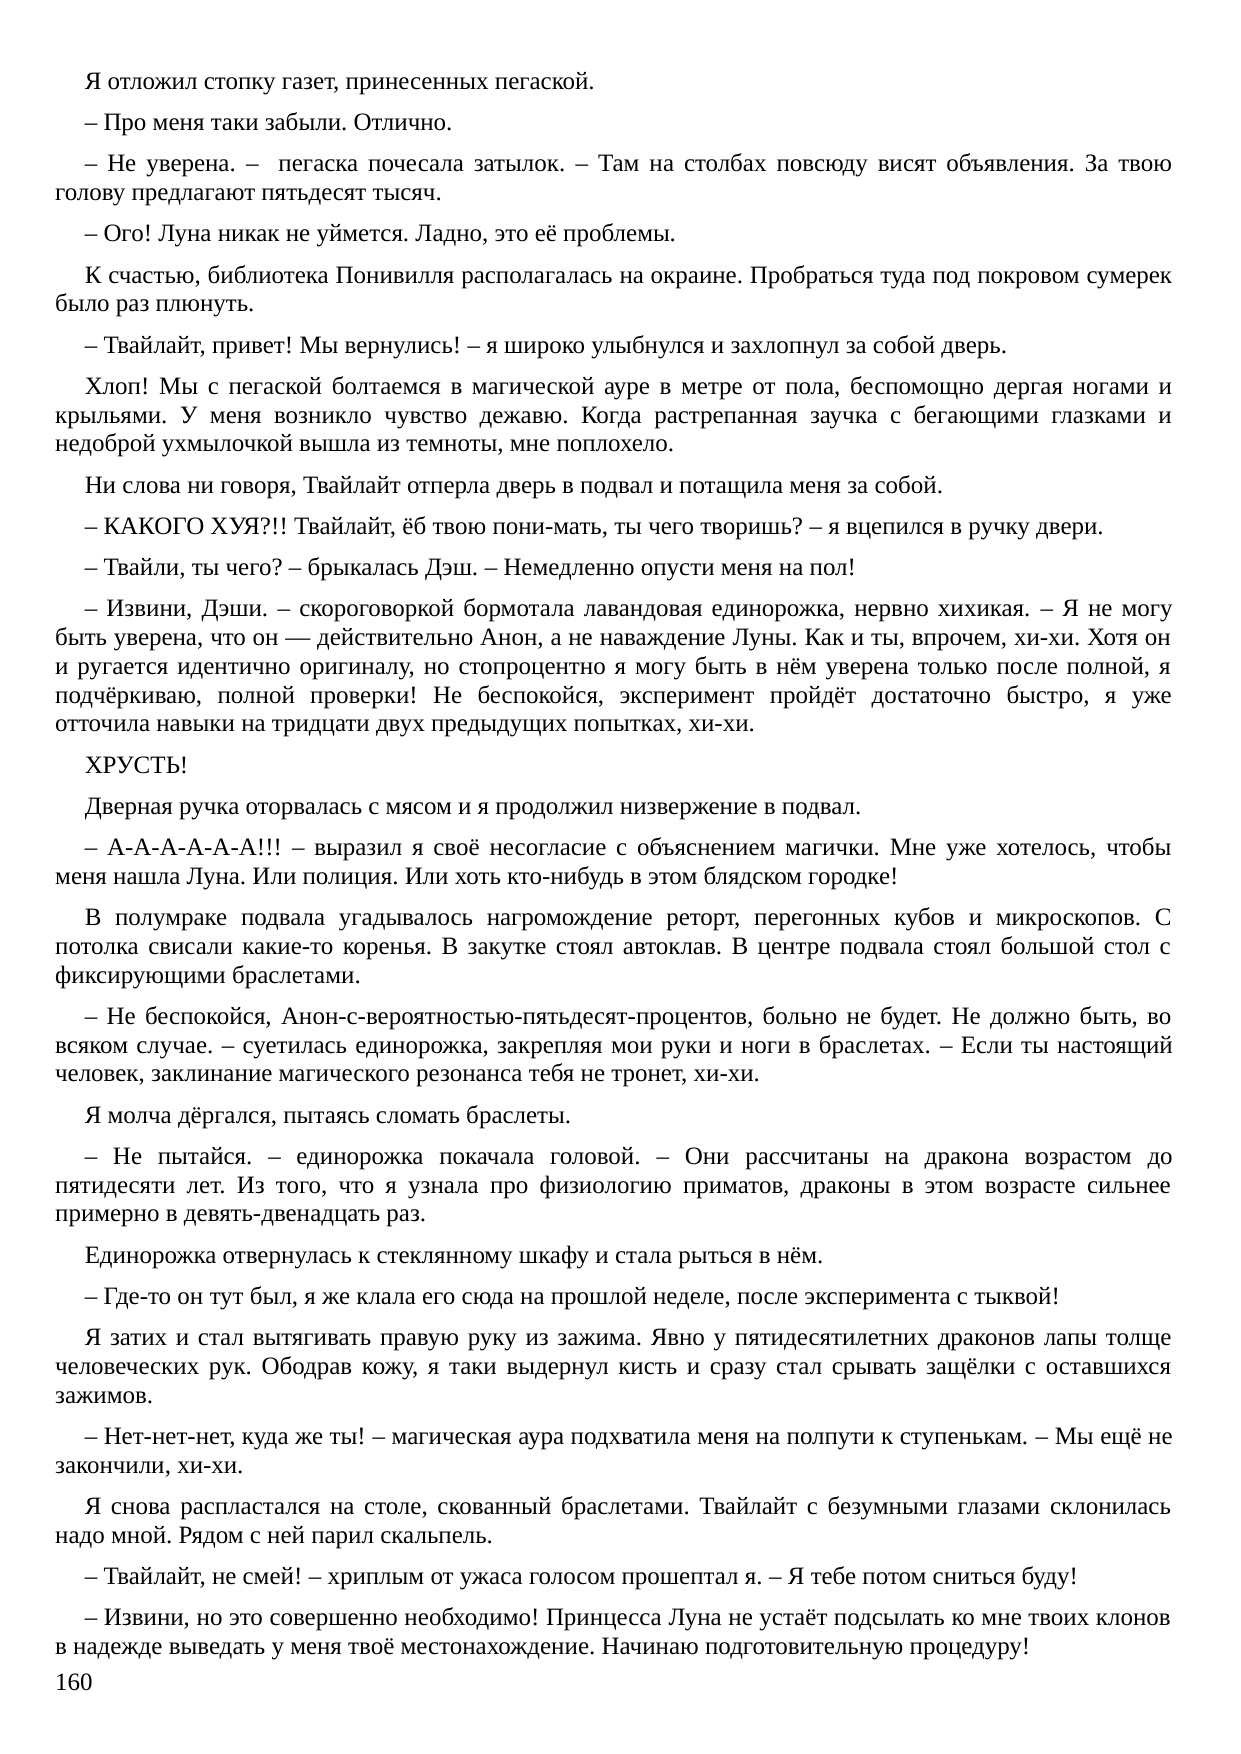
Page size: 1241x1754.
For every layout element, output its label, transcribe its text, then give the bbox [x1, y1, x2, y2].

text – Про меня таки забыли. Отлично. [55, 107, 1173, 136]
text – Извини, но это совершенно необходимо! Принцесса Луна не устаёт подсылать ко мне твоих клонов в надежде выведать у меня твоё местонахождение. Начинаю подготовительную процедуру! [55, 1602, 1173, 1660]
text – Не уверена. – пегаска почесала затылок. – Там на столбах повсюду висят объявления. За твою голову предлагают пятьдесят тысяч. [55, 148, 1173, 206]
text В полумраке подвала угадывалось нагромождение реторт, перегонных кубов и микроскопов. С потолка свисали какие-то коренья. В закутке стоял автоклав. В центре подвала стоял большой стол с фиксирующими браслетами. [55, 902, 1173, 988]
text Дверная ручка оторвалась с мясом и я продолжил низвержение в подвал. [55, 791, 1173, 820]
text – Твайли, ты чего? – брыкалась Дэш. – Немедленно опусти меня на пол! [55, 552, 1173, 581]
text – Твайлайт, привет! Мы вернулись! – я широко улыбнулся и захлопнул за собой дверь. [55, 330, 1173, 358]
text Хлоп! Мы с пегаской болтаемся в магической ауре в метре от пола, беспомощно дергая ногами и крыльями. У меня возникло чувство дежавю. Когда растрепанная заучка с бегающими глазками и недоброй ухмылочкой вышла из темноты, мне поплохело. [55, 371, 1173, 457]
text Я снова распластался на столе, скованный браслетами. Твайлайт с безумными глазами склонилась надо мной. Рядом с ней парил скальпель. [55, 1491, 1173, 1548]
text Я молча дёргался, пытаясь сломать браслеты. [55, 1100, 1173, 1128]
text – Ого! Луна никак не уймется. Ладно, это её проблемы. [55, 218, 1173, 247]
text – Нет-нет-нет, куда же ты! – магическая аура подхватила меня на полпути к ступенькам. – Мы ещё не закончили, хи-хи. [55, 1421, 1173, 1478]
text ХРУСТЬ! [55, 750, 1173, 778]
text К счастью, библиотека Понивилля располагалась на окраине. Пробраться туда под покровом сумерек было раз плюнуть. [55, 260, 1173, 317]
text – Где-то он тут был, я же клала его сюда на прошлой неделе, после эксперимента с тыквой! [55, 1281, 1173, 1310]
text – А-А-А-А-А-А!!! – выразил я своё несогласие с объяснением магички. Мне уже хотелось, чтобы меня нашла Луна. Или полиция. Или хоть кто-нибудь в этом блядском городке! [55, 832, 1173, 890]
text – КАКОГО ХУЯ?!! Твайлайт, ёб твою пони-мать, ты чего творишь? – я вцепился в ручку двери. [55, 511, 1173, 540]
text – Не пытайся. – единорожка покачала головой. – Они рассчитаны на дракона возрастом до пятидесяти лет. Из того, что я узнала про физиологию приматов, драконы в этом возрасте сильнее примерно в девять-двенадцать раз. [55, 1141, 1173, 1227]
text Я отложил стопку газет, принесенных пегаской. [55, 66, 1173, 95]
text – Твайлайт, не смей! – хриплым от ужаса голосом прошептал я. – Я тебе потом сниться буду! [55, 1561, 1173, 1590]
text Я затих и стал вытягивать правую руку из зажима. Явно у пятидесятилетних драконов лапы толще человеческих рук. Ободрав кожу, я таки выдернул кисть и сразу стал срывать защёлки с оставшихся зажимов. [55, 1322, 1173, 1408]
text Единорожка отвернулась к стеклянному шкафу и стала рыться в нём. [55, 1240, 1173, 1268]
text Ни слова ни говоря, Твайлайт отперла дверь в подвал и потащила меня за собой. [55, 470, 1173, 498]
text – Извини, Дэши. – скороговоркой бормотала лавандовая единорожка, нервно хихикая. – Я не могу быть уверена, что он — действительно Анон, а не наваждение Луны. Как и ты, впрочем, хи-хи. Хотя он и ругается идентично оригиналу, но стопроцентно я могу быть в нём уверена только после полной, я подчёркиваю, полной проверки! Не беспокойся, эксперимент пройдёт достаточно быстро, я уже отточила навыки на тридцати двух предыдущих попытках, хи-хи. [55, 593, 1173, 737]
text – Не беспокойся, Анон-с-вероятностью-пятьдесят-процентов, больно не будет. Не должно быть, во всяком случае. – суетилась единорожка, закрепляя мои руки и ноги в браслетах. – Если ты настоящий человек, заклинание магического резонанса тебя не тронет, хи-хи. [55, 1001, 1173, 1087]
